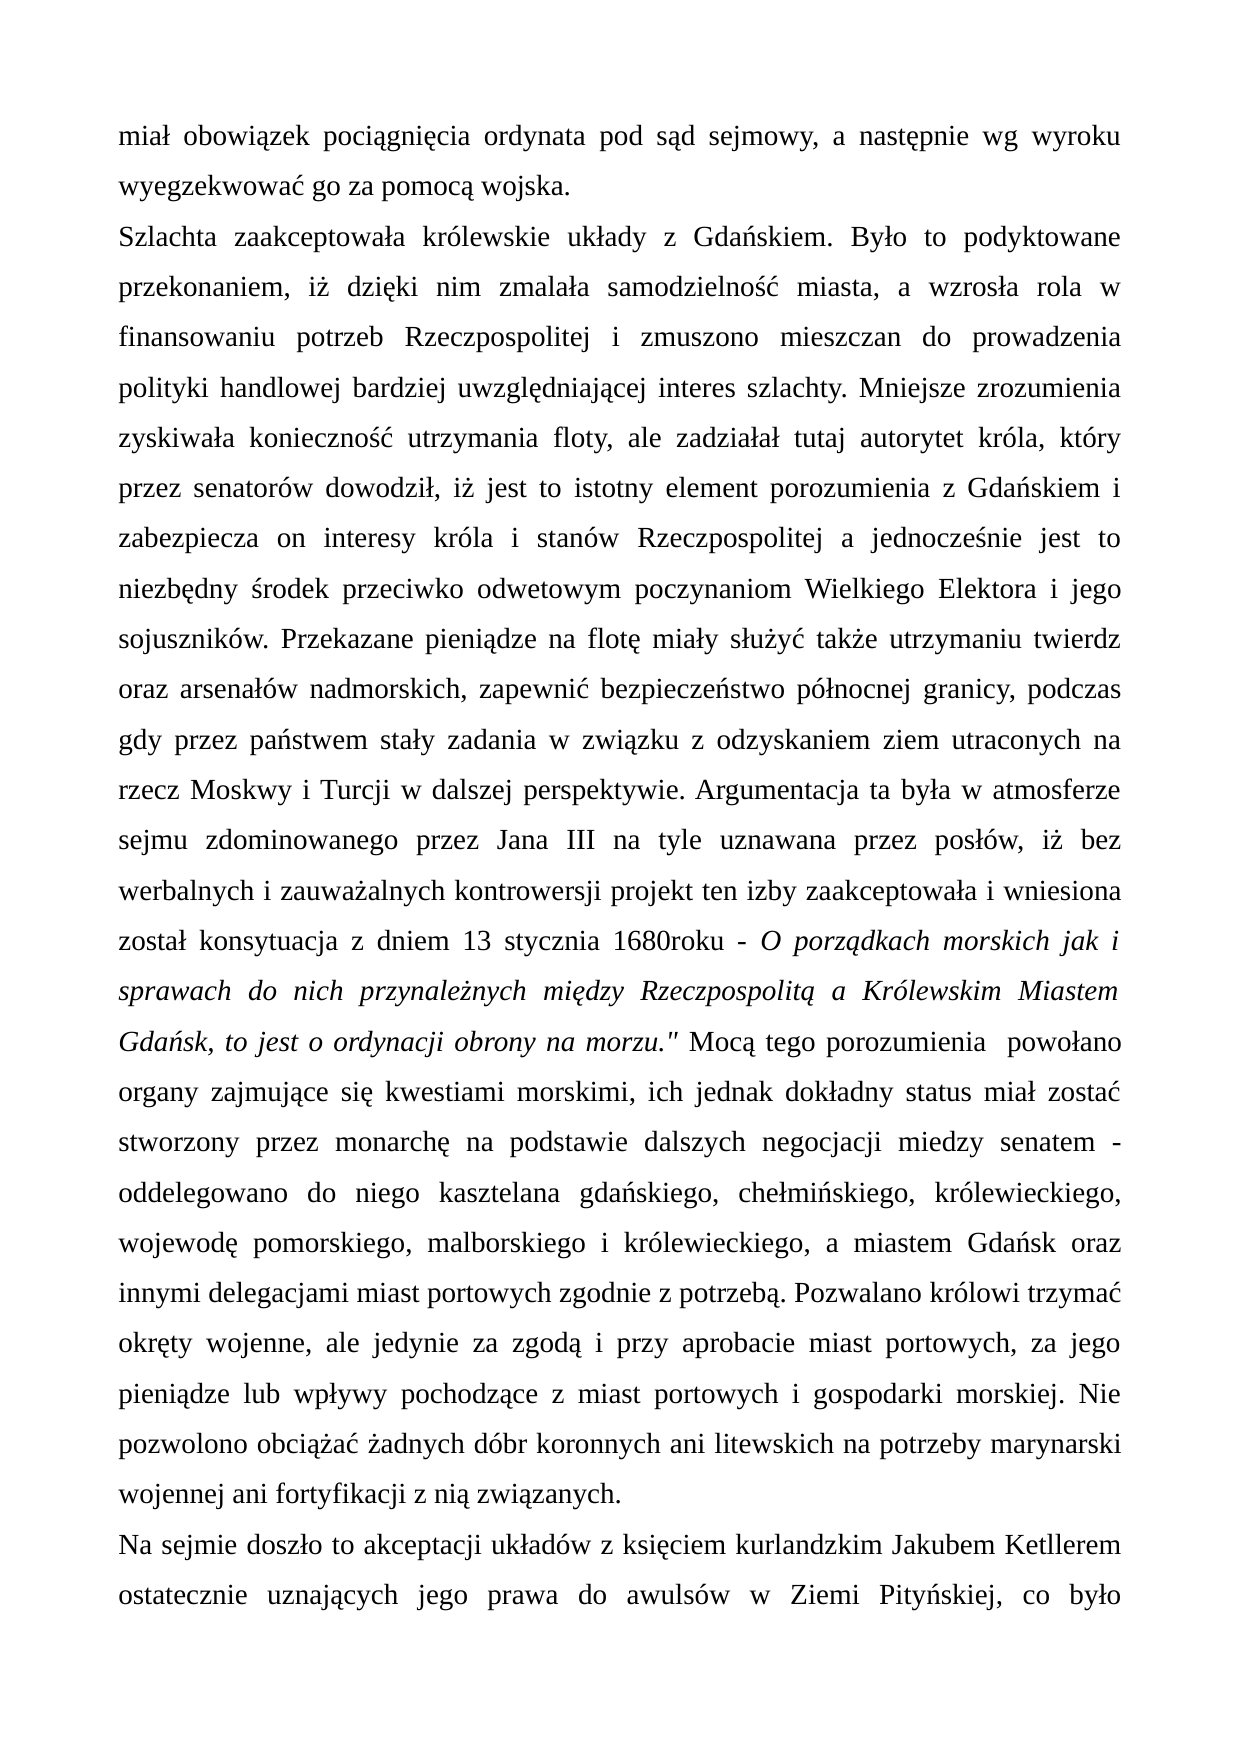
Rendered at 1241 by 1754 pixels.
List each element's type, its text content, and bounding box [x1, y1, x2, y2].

text Szlachta zaakceptowała królewskie układy z Gdańskiem. Było to podyktowane przekonaniem, iż dzięki nim zmalała samodzielność miasta, a wzrosła rola w finansowaniu potrzeb Rzeczpospolitej i zmuszono mieszczan do prowadzenia polityki handlowej bardziej uwzględniającej interes szlachty. Mniejsze zrozumienia zyskiwała konieczność utrzymania floty, ale zadziałał tutaj autorytet króla, który przez senatorów dowodził, iż jest to istotny element porozumienia z Gdańskiem i zabezpiecza on interesy króla i stanów Rzeczpospolitej a jednocześnie jest to niezbędny środek przeciwko odwetowym poczynaniom Wielkiego Elektora i jego sojuszników. Przekazane pieniądze na flotę miały służyć także utrzymaniu twierdz oraz arsenałów nadmorskich, zapewnić bezpieczeństwo północnej granicy, podczas gdy przez państwem stały zadania w związku z odzyskaniem ziem utraconych na rzecz Moskwy i Turcji w dalszej perspektywie. Argumentacja ta była w atmosferze sejmu zdominowanego przez Jana III na tyle uznawana przez posłów, iż bez werbalnych i zauważalnych kontrowersji projekt ten izby zaakceptowała i wniesiona został konsytuacja z dniem 13 stycznia 1680roku - O porządkach morskich jak i sprawach do nich przynależnych między Rzeczpospolitą a Królewskim Miastem Gdańsk, to jest o ordynacji obrony na morzu." Mocą tego porozumienia powołano organy zajmujące się kwestiami morskimi, ich jednak dokładny status miał zostać stworzony przez monarchę na podstawie dalszych negocjacji miedzy senatem - oddelegowano do niego kasztelana gdańskiego, chełmińskiego, królewieckiego, wojewodę pomorskiego, malborskiego i królewieckiego, a miastem Gdańsk oraz innymi delegacjami miast portowych zgodnie z potrzebą. Pozwalano królowi trzymać okręty wojenne, ale jedynie za zgodą i przy aprobacie miast portowych, za jego pieniądze lub wpływy pochodzące z miast portowych i gospodarki morskiej. Nie pozwolono obciążać żadnych dóbr koronnych ani litewskich na potrzeby marynarski wojennej ani fortyfikacji z nią związanych. [118, 219, 1122, 1510]
text miał obowiązek pociągnięcia ordynata pod sąd sejmowy, a następnie wg wyroku wyegzekwować go za pomocą wojska. [118, 118, 1122, 202]
text Na sejmie doszło to akceptacji układów z księciem kurlandzkim Jakubem Ketllerem ostatecznie uznających jego prawa do awulsów w Ziemi Pityńskiej, co było [118, 1527, 1122, 1611]
